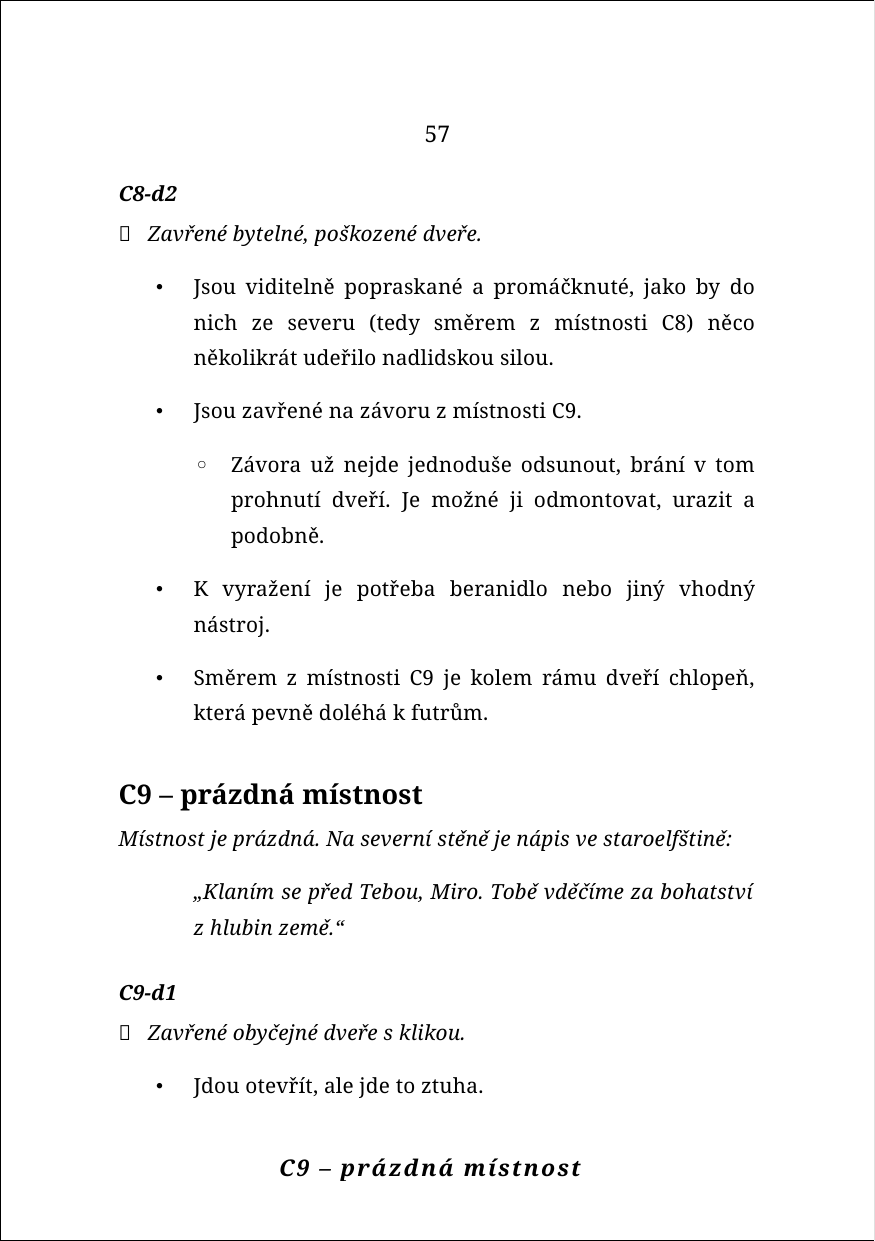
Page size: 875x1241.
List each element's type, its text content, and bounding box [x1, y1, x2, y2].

text 🚪 Zavřené bytelné, poškozené dveře. [118, 219, 756, 248]
list Závora už nejde jednoduše odsunout, brání v tom prohnutí dveří. Je možné ji odmontovat, urazit a podobně. [193, 450, 756, 549]
text 🚪 Zavřené obyčejné dveře s klikou. [118, 1018, 756, 1046]
list Jsou viditelně popraskané a promáčknuté, jako by do nich ze severu (tedy směrem z místnosti C8) něco několikrát udeřilo nadlidskou silou. [156, 272, 756, 372]
list „Klaním se před Tebou, Miro. Tobě vděčíme za bohatství z hlubin země.“ [156, 877, 756, 941]
subtitle C9 – prázdná místnost [118, 775, 756, 812]
list Jsou zavřené na závoru z místnosti C9. [156, 397, 756, 425]
list Jdou otevřít, ale jde to ztuha. [156, 1071, 756, 1099]
text Místnost je prázdná. Na severní stěně je nápis ve staroelfštině: [118, 824, 756, 852]
subtitle C8-d2 [118, 179, 756, 207]
subtitle C9-d1 [118, 978, 756, 1006]
list Směrem z místnosti C9 je kolem rámu dveří chlopeň, která pevně doléhá k futrům. [156, 663, 756, 727]
list K vyražení je potřeba beranidlo nebo jiný vhodný nástroj. [156, 574, 756, 638]
